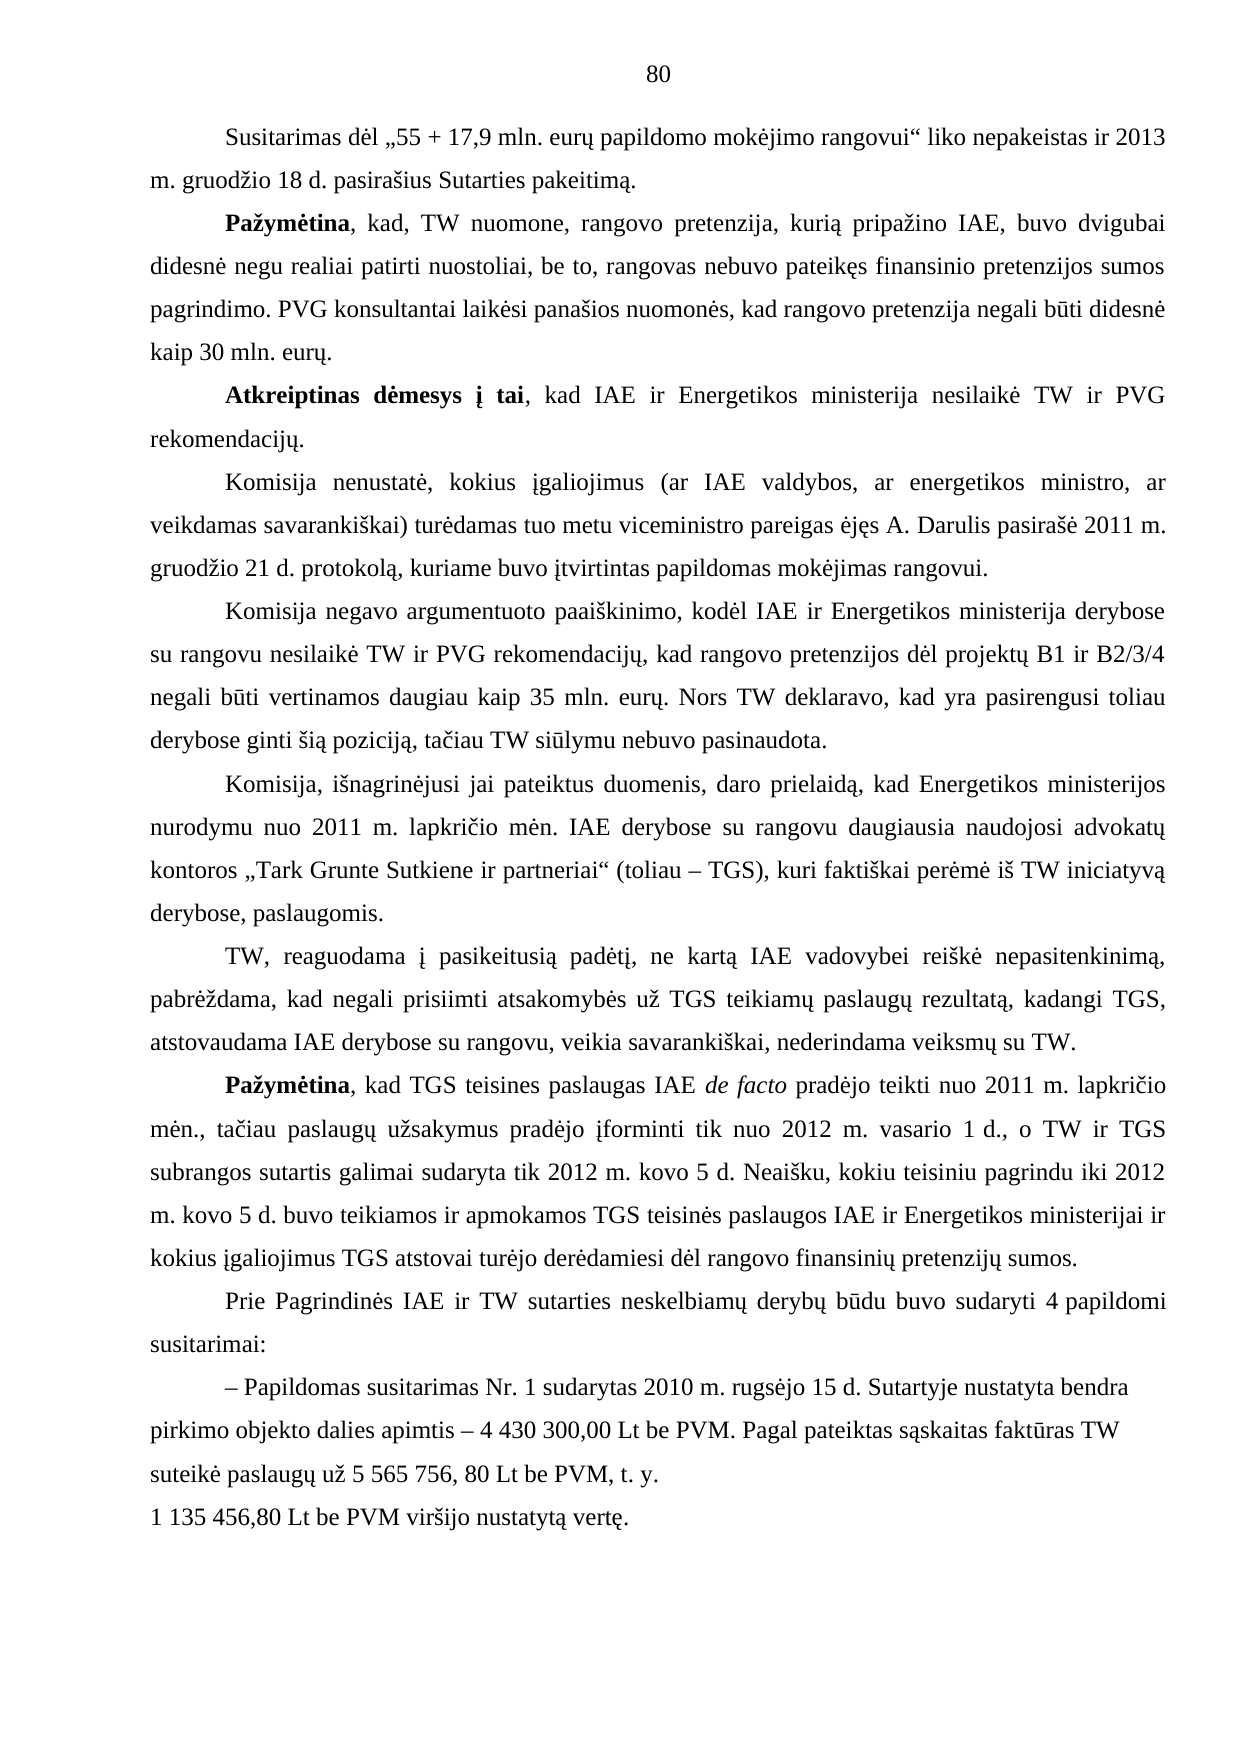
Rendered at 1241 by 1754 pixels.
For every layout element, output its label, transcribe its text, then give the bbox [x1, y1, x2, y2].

text Susitarimas dėl „55 + 17,9 mln. eurų papildomo mokėjimo rangovui“ liko nepakeistas ir 2013 m. gruodžio 18 d. pasirašius Sutarties pakeitimą. [150, 122, 1167, 194]
text – Papildomas susitarimas Nr. 1 sudarytas 2010 m. rugsėjo 15 d. Sutartyje nustatyta bendra pirkimo objekto dalies apimtis – 4 430 300,00 Lt be PVM. Pagal pateiktas sąskaitas faktūras TW suteikė paslaugų už 5 565 756, 80 Lt be PVM, t. y. 1 135 456,80 Lt be PVM viršijo nustatytą vertę. [150, 1372, 1167, 1531]
text Komisija nenustatė, kokius įgaliojimus (ar IAE valdybos, ar energetikos ministro, ar veikdamas savarankiškai) turėdamas tuo metu viceministro pareigas ėjęs A. Darulis pasirašė 2011 m. gruodžio 21 d. protokolą, kuriame buvo įtvirtintas papildomas mokėjimas rangovui. [150, 467, 1167, 582]
text Pažymėtina, kad, TW nuomone, rangovo pretenzija, kurią pripažino IAE, buvo dvigubai didesnė negu realiai patirti nuostoliai, be to, rangovas nebuvo pateikęs finansinio pretenzijos sumos pagrindimo. PVG konsultantai laikėsi panašios nuomonės, kad rangovo pretenzija negali būti didesnė kaip 30 mln. eurų. [150, 208, 1167, 366]
text Atkreiptinas dėmesys į tai, kad IAE ir Energetikos ministerija nesilaikė TW ir PVG rekomendacijų. [150, 381, 1167, 452]
text Komisija, išnagrinėjusi jai pateiktus duomenis, daro prielaidą, kad Energetikos ministerijos nurodymu nuo 2011 m. lapkričio mėn. IAE derybose su rangovu daugiausia naudojosi advokatų kontoros „Tark Grunte Sutkiene ir partneriai“ (toliau – TGS), kuri faktiškai perėmė iš TW iniciatyvą derybose, paslaugomis. [150, 769, 1167, 927]
text Komisija negavo argumentuoto paaiškinimo, kodėl IAE ir Energetikos ministerija derybose su rangovu nesilaikė TW ir PVG rekomendacijų, kad rangovo pretenzijos dėl projektų B1 ir B2/3/4 negali būti vertinamos daugiau kaip 35 mln. eurų. Nors TW deklaravo, kad yra pasirengusi toliau derybose ginti šią poziciją, tačiau TW siūlymu nebuvo pasinaudota. [150, 596, 1167, 754]
text Pažymėtina, kad TGS teisines paslaugas IAE de facto pradėjo teikti nuo 2011 m. lapkričio mėn., tačiau paslaugų užsakymus pradėjo įforminti tik nuo 2012 m. vasario 1 d., o TW ir TGS subrangos sutartis galimai sudaryta tik 2012 m. kovo 5 d. Neaišku, kokiu teisiniu pagrindu iki 2012 m. kovo 5 d. buvo teikiamos ir apmokamos TGS teisinės paslaugos IAE ir Energetikos ministerijai ir kokius įgaliojimus TGS atstovai turėjo derėdamiesi dėl rangovo finansinių pretenzijų sumos. [150, 1071, 1167, 1272]
text TW, reaguodama į pasikeitusią padėtį, ne kartą IAE vadovybei reiškė nepasitenkinimą, pabrėždama, kad negali prisiimti atsakomybės už TGS teikiamų paslaugų rezultatą, kadangi TGS, atstovaudama IAE derybose su rangovu, veikia savarankiškai, nederindama veiksmų su TW. [150, 941, 1167, 1056]
text Prie Pagrindinės IAE ir TW sutarties neskelbiamų derybų būdu buvo sudaryti 4 papildomi susitarimai: [150, 1286, 1167, 1358]
